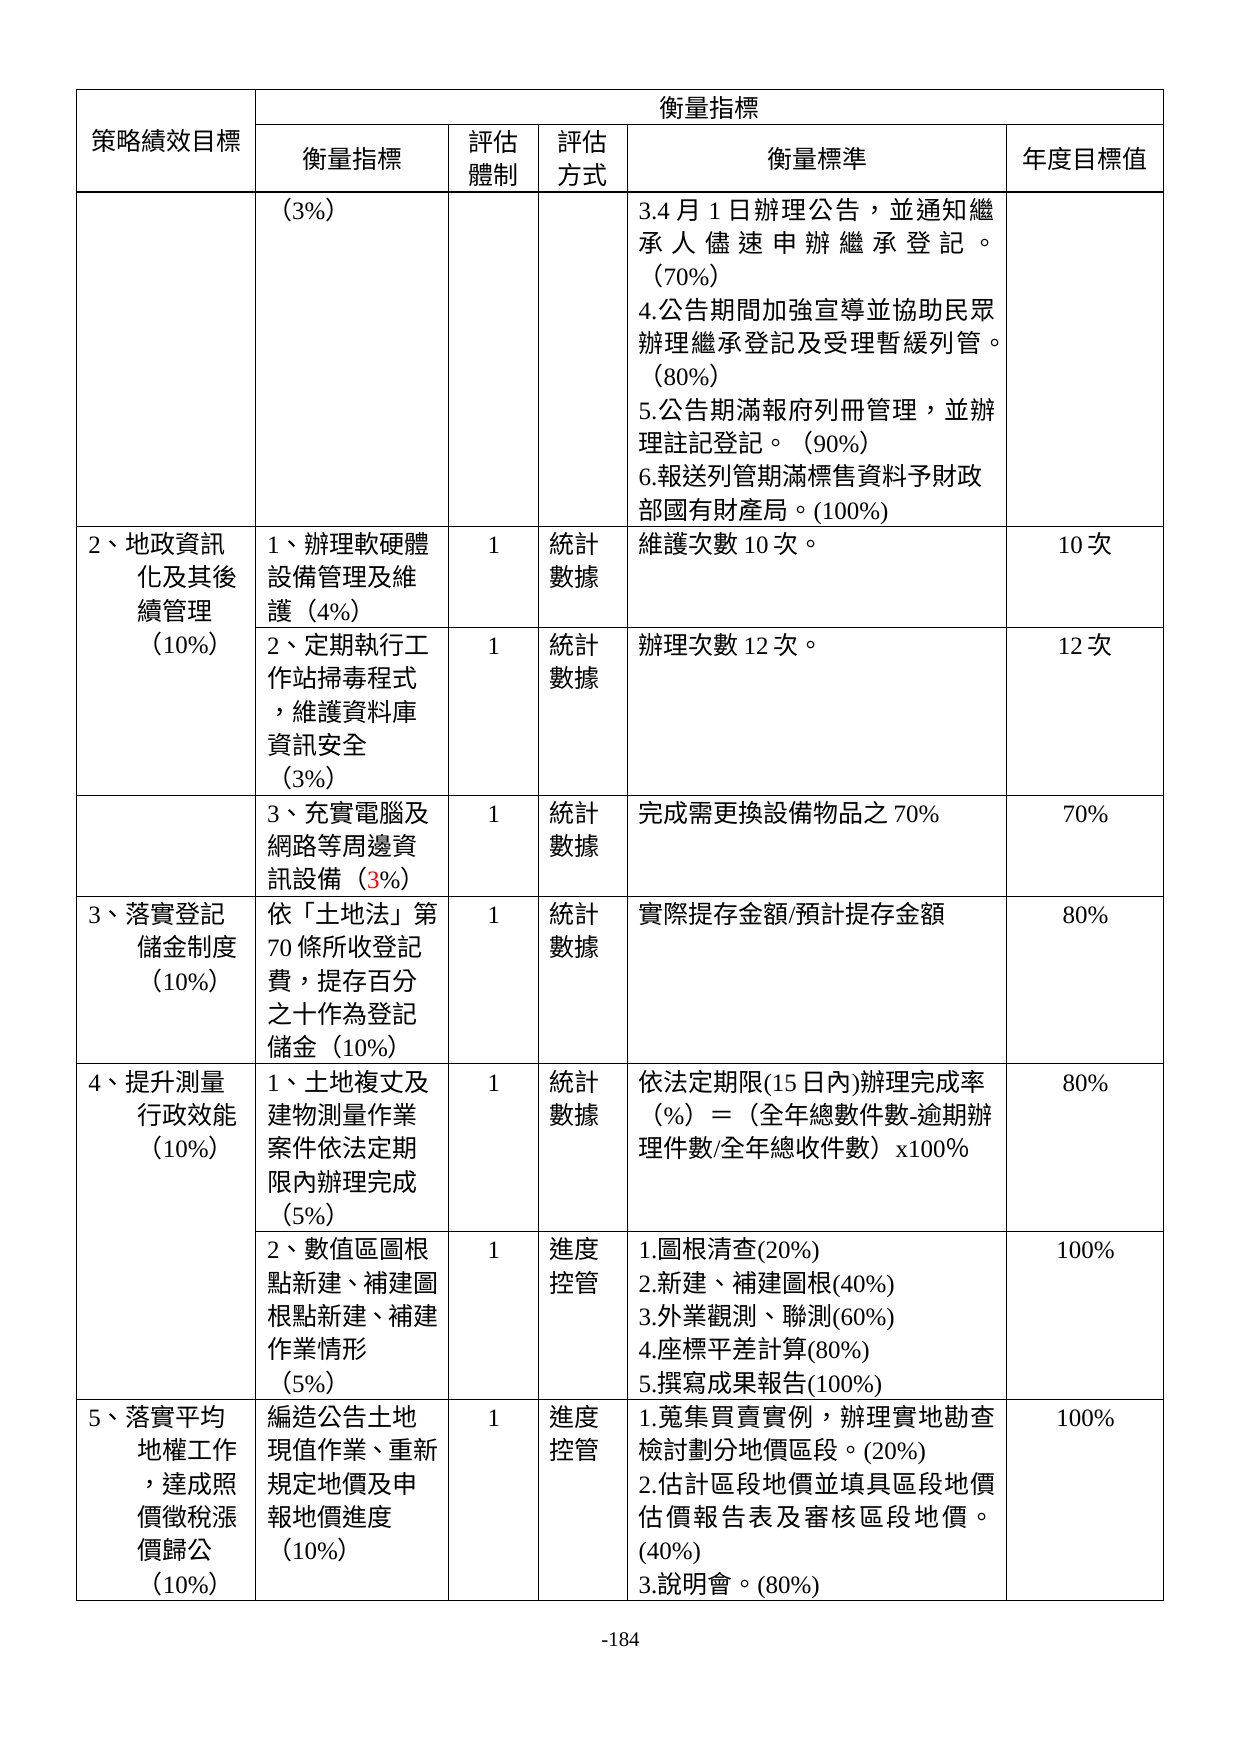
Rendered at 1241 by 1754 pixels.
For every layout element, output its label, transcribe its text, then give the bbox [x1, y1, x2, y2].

table_header 策略績效目標 [77, 90, 255, 191]
table_cell [77, 193, 255, 526]
table_cell 統計數據 [539, 897, 627, 1063]
table_cell 1.圖根清查(20%) 2.新建、補建圖根(40%) 3.外業觀測、聯測(60%) 4.座標平差計算(80%) 5.撰寫成果報告(100%) [628, 1232, 1006, 1399]
table_cell 100% [1007, 1232, 1163, 1399]
table_cell 1 [449, 897, 538, 1063]
table_cell 衡量指標 [256, 125, 448, 191]
table_cell 落實平均地權工作，達成照價徵稅漲價歸公（10%） [77, 1400, 255, 1600]
table_cell 維護次數10次。 [628, 527, 1006, 627]
table_cell 統計數據 [539, 796, 627, 896]
table_cell 落實登記儲金制度（10%） [77, 897, 255, 1063]
table_cell [539, 193, 627, 526]
table_cell 統計數據 [539, 527, 627, 627]
table_cell 統計數據 [539, 1064, 627, 1231]
table_cell 統計數據 [539, 628, 627, 794]
table_cell [1007, 193, 1163, 526]
table_cell 辦理次數12次。 [628, 628, 1006, 794]
table_cell 年度目標值 [1007, 125, 1163, 191]
table_cell 3、充實電腦及網路等周邊資訊設備（3%） [256, 796, 448, 896]
table_cell 1、辦理軟硬體設備管理及維護（4%） [256, 527, 448, 627]
table_cell 評估方式 [539, 125, 627, 191]
table_cell 依法定期限(15日內)辦理完成率（%）＝（全年總數件數-逾期辦理件數/全年總收件數）x100％ [628, 1064, 1006, 1231]
table_cell 實際提存金額/預計提存金額 [628, 897, 1006, 1063]
table_cell 1 [449, 1232, 538, 1399]
table_cell 衡量標準 [628, 125, 1006, 191]
table_cell 12次 [1007, 628, 1163, 794]
table_cell 1 [449, 1064, 538, 1231]
table_cell 3.4月1日辦理公告，並通知繼承人儘速申辦繼承登記。（70%） 4.公告期間加強宣導並協助民眾辦理繼承登記及受理暫緩列管。（80%） 5.公告期滿報府列冊管理，並辦理註記登記。（90%） 6.報送列管期滿標售資料予財政部國有財產局。(100%) [628, 193, 1006, 526]
table_cell 70% [1007, 796, 1163, 896]
table_cell [77, 1231, 255, 1399]
table_cell 80% [1007, 1064, 1163, 1231]
table_cell 完成需更換設備物品之70% [628, 796, 1006, 896]
table_cell 1 [449, 628, 538, 794]
table_cell 1、土地複丈及建物測量作業案件依法定期限內辦理完成（5%） [256, 1064, 448, 1231]
table_cell 進度控管 [539, 1232, 627, 1399]
table_cell 2、數值區圖根點新建、補建圖根點新建、補建作業情形（5%） [256, 1232, 448, 1399]
table_header 衡量指標 [256, 90, 1163, 124]
table_cell 80% [1007, 897, 1163, 1063]
table_cell [77, 796, 255, 896]
table_cell 1.蒐集買賣實例，辦理實地勘查檢討劃分地價區段。(20%) 2.估計區段地價並填具區段地價估價報告表及審核區段地價。(40%) 3.說明會。(80%) [628, 1400, 1006, 1600]
table_cell 提升測量行政效能（10%） [77, 1064, 255, 1231]
table_cell 100% [1007, 1400, 1163, 1600]
table_cell 依「土地法」第70條所收登記費，提存百分之十作為登記儲金（10%） [256, 897, 448, 1063]
table_cell 1 [449, 796, 538, 896]
table_cell 編造公告土地現值作業、重新規定地價及申報地價進度（10%） [256, 1400, 448, 1600]
table_cell 進度控管 [539, 1400, 627, 1600]
table_cell 1 [449, 527, 538, 627]
table_cell 2、定期執行工作站掃毒程式，維護資料庫資訊安全（3%） [256, 628, 448, 794]
table_cell （3%） [256, 193, 448, 526]
table_cell [449, 193, 538, 526]
table_cell 1 [449, 1400, 538, 1600]
table_cell 地政資訊化及其後續管理（10%） [77, 527, 255, 794]
table_cell 評估體制 [449, 125, 538, 191]
table_cell 10次 [1007, 527, 1163, 627]
